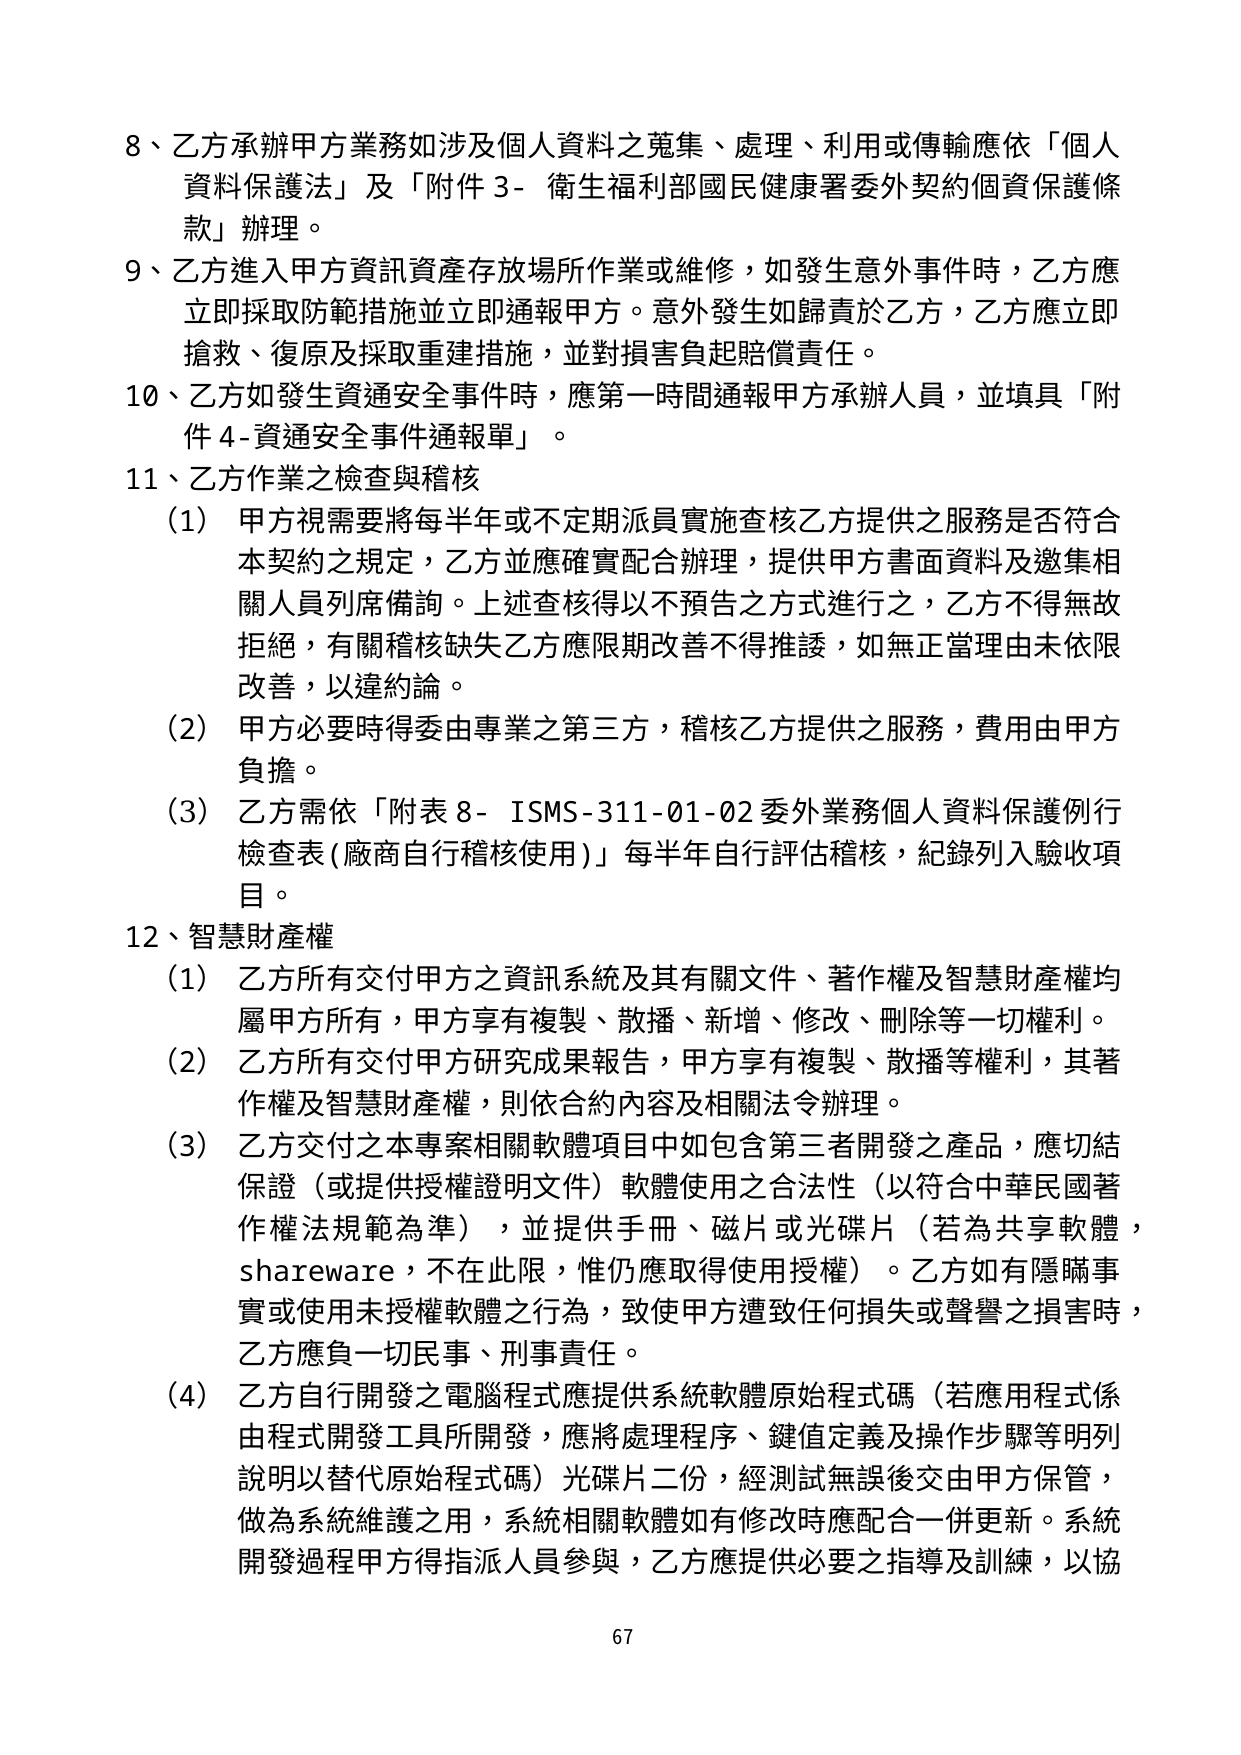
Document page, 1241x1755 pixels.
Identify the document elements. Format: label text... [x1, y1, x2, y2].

list 乙方承辦甲方業務如涉及個人資料之蒐集、處理、利用或傳輸應依「個人資料保護法」及「附件3- 衛生福利部國民健康署委外契約個資保護條款」辦理。 [124, 123, 1122, 248]
list 甲方必要時得委由專業之第三方，稽核乙方提供之服務，費用由甲方負擔。 [149, 706, 1122, 789]
list 乙方自行開發之電腦程式應提供系統軟體原始程式碼（若應用程式係由程式開發工具所開發，應將處理程序、鍵值定義及操作步驟等明列說明以替代原始程式碼）光碟片二份，經測試無誤後交由甲方保管，做為系統維護之用，系統相關軟體如有修改時應配合一併更新。系統開發過程甲方得指派人員參與，乙方應提供必要之指導及訓練，以協 [149, 1373, 1122, 1581]
list 乙方進入甲方資訊資產存放場所作業或維修，如發生意外事件時，乙方應立即採取防範措施並立即通報甲方。意外發生如歸責於乙方，乙方應立即搶救、復原及採取重建措施，並對損害負起賠償責任。 [124, 248, 1122, 373]
list 乙方所有交付甲方之資訊系統及其有關文件、著作權及智慧財產權均屬甲方所有，甲方享有複製、散播、新增、修改、刪除等一切權利。 [149, 956, 1122, 1039]
list 乙方需依「附表8- ISMS-311-01-02委外業務個人資料保護例行檢查表(廠商自行稽核使用)」每半年自行評估稽核，紀錄列入驗收項目。 [149, 789, 1122, 914]
list 乙方作業之檢查與稽核 [124, 456, 1122, 498]
list 乙方交付之本專案相關軟體項目中如包含第三者開發之產品，應切結保證（或提供授權證明文件）軟體使用之合法性（以符合中華民國著作權法規範為準），並提供手冊、磁片或光碟片（若為共享軟體，shareware，不在此限，惟仍應取得使用授權）。乙方如有隱瞞事實或使用未授權軟體之行為，致使甲方遭致任何損失或聲譽之損害時，乙方應負一切民事、刑事責任。 [149, 1123, 1122, 1373]
list 甲方視需要將每半年或不定期派員實施查核乙方提供之服務是否符合本契約之規定，乙方並應確實配合辦理，提供甲方書面資料及邀集相關人員列席備詢。上述查核得以不預告之方式進行之，乙方不得無故拒絕，有關稽核缺失乙方應限期改善不得推諉，如無正當理由未依限改善，以違約論。 [149, 498, 1122, 706]
list 乙方所有交付甲方研究成果報告，甲方享有複製、散播等權利，其著作權及智慧財產權，則依合約內容及相關法令辦理。 [149, 1039, 1122, 1123]
list 乙方如發生資通安全事件時，應第一時間通報甲方承辦人員，並填具「附件4-資通安全事件通報單」。 [124, 373, 1122, 456]
list 智慧財產權 [124, 914, 1122, 956]
